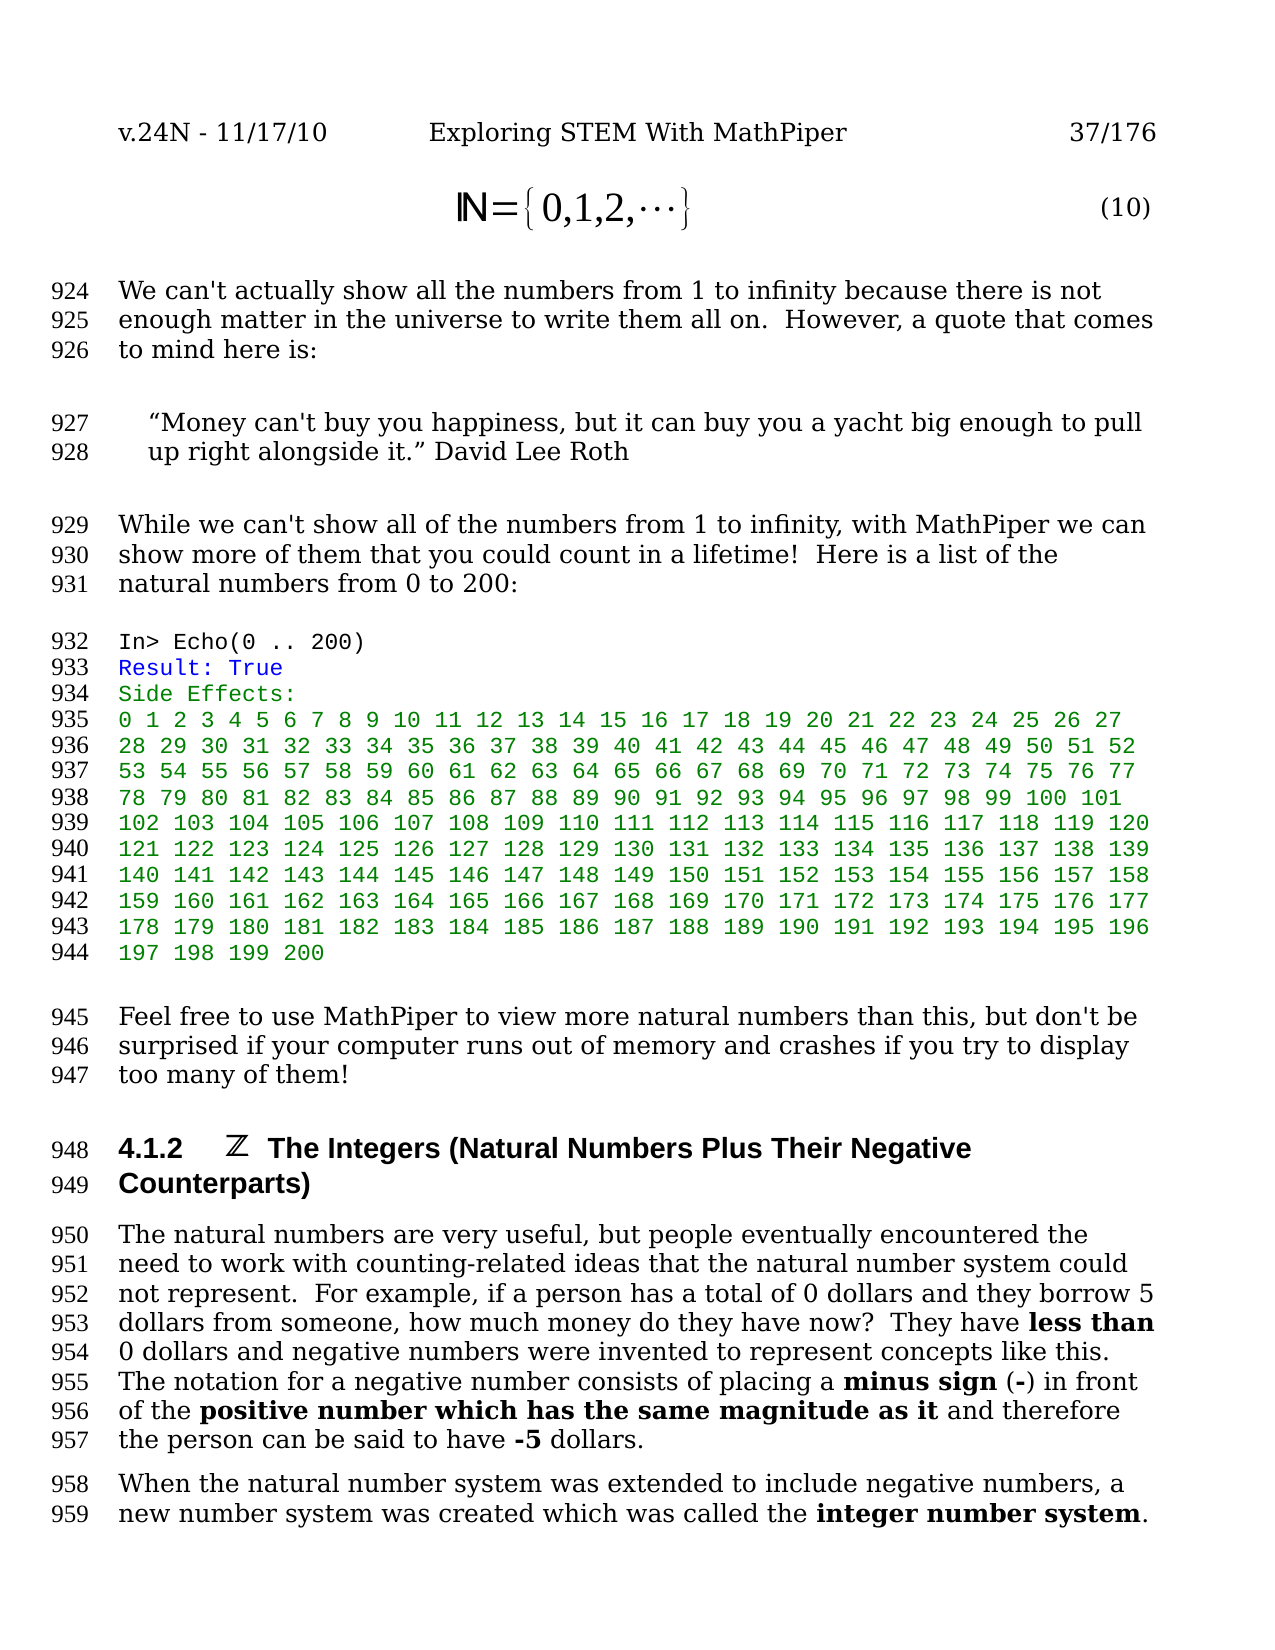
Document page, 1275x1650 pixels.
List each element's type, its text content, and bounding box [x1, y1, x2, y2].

text While we can't show all of the numbers from 1 to infinity, with MathPiper we can show more of them that you could count in a lifetime! Here is a list of the natural numbers from 0 to 200: [118, 511, 1157, 598]
text We can't actually show all the numbers from 1 to infinity because there is not enough matter in the universe to write them all on. However, a quote that comes to mind here is: [118, 277, 1157, 364]
text “Money can't buy you happiness, but it can buy you a yacht big enough to pull up right alongside it.” David Lee Roth [148, 408, 1157, 467]
subtitle The Integers (Natural Numbers Plus Their Negative Counterparts) [118, 1129, 1157, 1199]
text Side Effects: [118, 682, 1157, 708]
text Feel free to use MathPiper to view more natural numbers than this, but don't be surprised if your computer runs out of memory and crashes if you try to display too many of them! [118, 1002, 1157, 1090]
text Result: True [118, 656, 1157, 682]
text The natural numbers are very useful, but people eventually encountered the need to work with counting-related ideas that the natural number system could not represent. For example, if a person has a total of 0 dollars and they borrow 5 dollars from someone, how much money do they have now? They have less than 0 dollars and negative numbers were invented to represent concepts like this. The notation for a negative number consists of placing a minus sign (-) in front of the positive number which has the same magnitude as it and therefore the person can be said to have -5 dollars. [118, 1221, 1157, 1455]
text When the natural number system was extended to include negative numbers, a new number system was created which was called the integer number system. [118, 1470, 1157, 1528]
table_header (10) [1041, 177, 1157, 238]
text 0 1 2 3 4 5 6 7 8 9 10 11 12 13 14 15 16 17 18 19 20 21 22 23 24 25 26 27 28 29 30 31 32 33 34 35 36 37 38 39 40 41 42 43 44 45 46 47 48 49 50 51 52 53 54 55 56 57 58 59 60 61 62 63 64 65 66 67 68 69 70 71 72 73 74 75 76 77 78 79 80 81 82 83 84 85 86 87 88 89 90 91 92 93 94 95 96 97 98 99 100 101 102 103 104 105 106 107 108 109 110 111 112 113 114 115 116 117 118 119 120 121 122 123 124 125 126 127 128 129 130 131 132 133 134 135 136 137 138 139 140 141 142 143 144 145 146 147 148 149 150 151 152 153 154 155 156 157 158 159 160 161 162 163 164 165 166 167 168 169 170 171 172 173 174 175 176 177 178 179 180 181 182 183 184 185 186 187 188 189 190 191 192 193 194 195 196 197 198 199 200 [118, 708, 1157, 967]
text In> Echo(0 .. 200) [118, 630, 1157, 656]
table_header [118, 177, 1041, 238]
